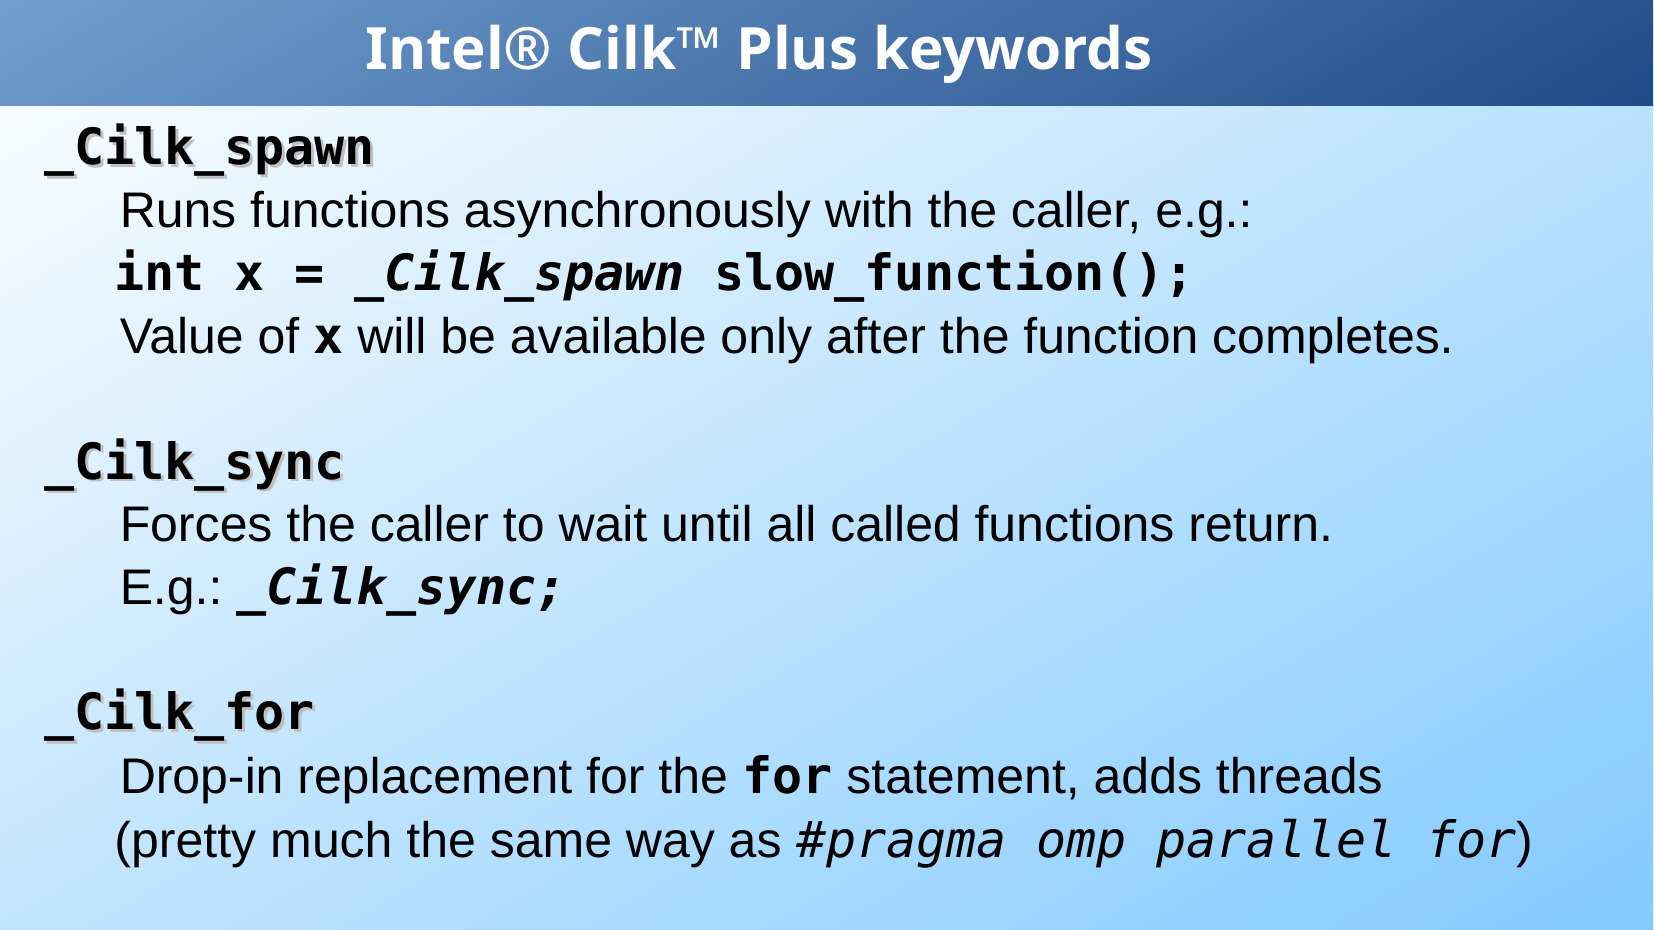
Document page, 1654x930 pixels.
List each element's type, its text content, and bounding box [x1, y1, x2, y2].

text_box _Cilk_spawn Runs functions asynchronously with the caller, e.g.: int x = _Cilk_spawn slow_function(); Value of x will be available only after the function completes. _Cilk_sync Forces the caller to wait until all called functions return. E.g.: _Cilk_sync; _Cilk_for Drop-in replacement for the for statement, adds threads (pretty much the same way as #pragma omp parallel for) [30, 105, 1606, 872]
text_box Intel® Cilk™ Plus keywords [0, 0, 1653, 106]
